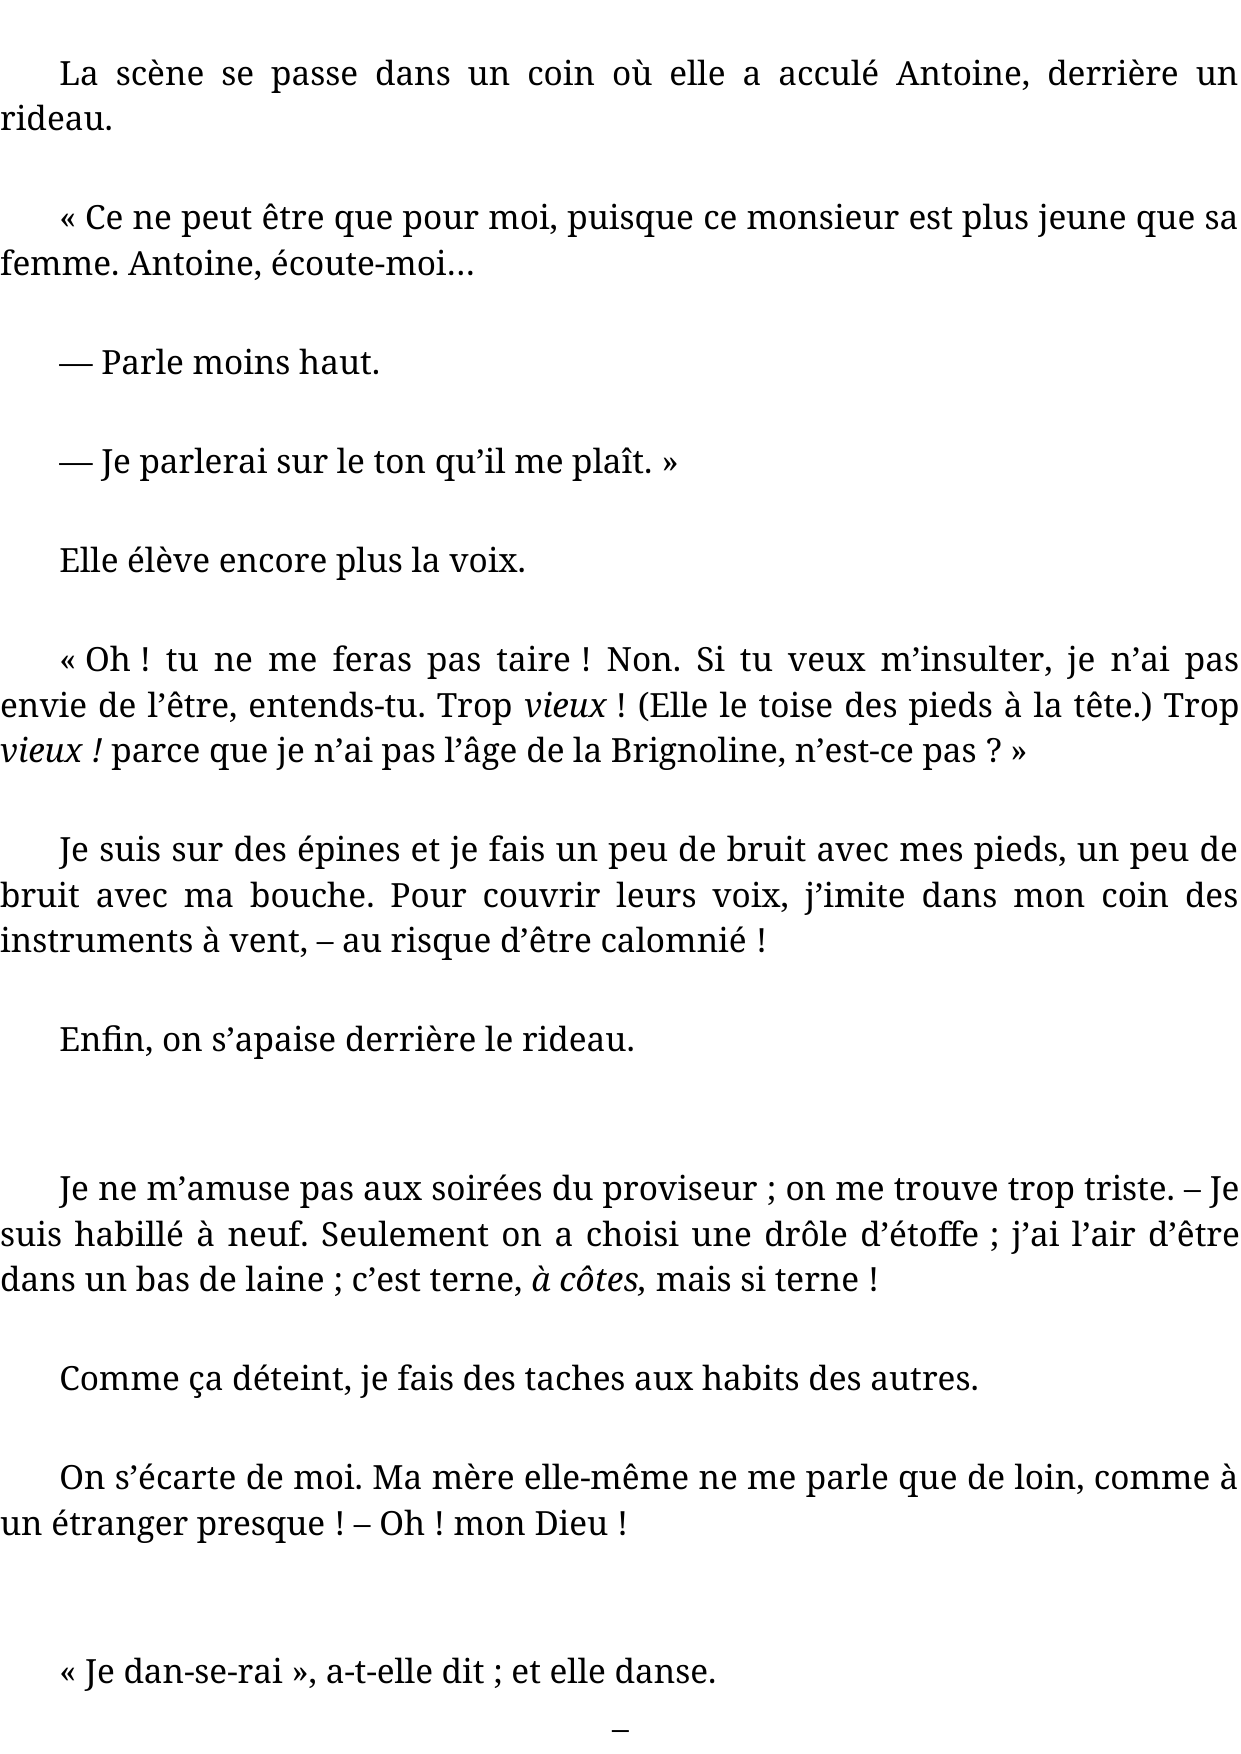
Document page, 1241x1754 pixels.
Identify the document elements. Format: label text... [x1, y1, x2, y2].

text « Oh ! tu ne me feras pas taire ! Non. Si tu veux m’insulter, je n’ai pas envie de l’être, entends-tu. Trop vieux ! (Elle le toise des pieds à la tête.) Trop vieux ! parce que je n’ai pas l’âge de la Brignoline, n’est-ce pas ? » [0, 636, 1240, 772]
text On s’écarte de moi. Ma mère elle-même ne me parle que de loin, comme à un étranger presque ! – Oh ! mon Dieu ! [0, 1454, 1240, 1545]
text Comme ça déteint, je fais des taches aux habits des autres. [0, 1355, 1240, 1400]
text — Parle moins haut. [0, 339, 1240, 384]
text Enfin, on s’apaise derrière le rideau. [0, 1016, 1240, 1062]
text Je suis sur des épines et je fais un peu de bruit avec mes pieds, un peu de bruit avec ma bouche. Pour couvrir leurs voix, j’imite dans mon coin des instruments à vent, – au risque d’être calomnié ! [0, 826, 1240, 962]
text Elle élève encore plus la voix. [0, 537, 1240, 582]
text — Je parlerai sur le ton qu’il me plaît. » [0, 438, 1240, 483]
text Je ne m’amuse pas aux soirées du proviseur ; on me trouve trop triste. – Je suis habillé à neuf. Seulement on a choisi une drôle d’étoffe ; j’ai l’air d’être dans un bas de laine ; c’est terne, à côtes, mais si terne ! [0, 1165, 1240, 1301]
text La scène se passe dans un coin où elle a acculé Antoine, derrière un rideau. [0, 49, 1240, 140]
text « Je dan-se-rai », a-t-elle dit ; et elle danse. [0, 1648, 1240, 1694]
text « Ce ne peut être que pour moi, puisque ce monsieur est plus jeune que sa femme. Antoine, écoute-moi… [0, 194, 1240, 285]
